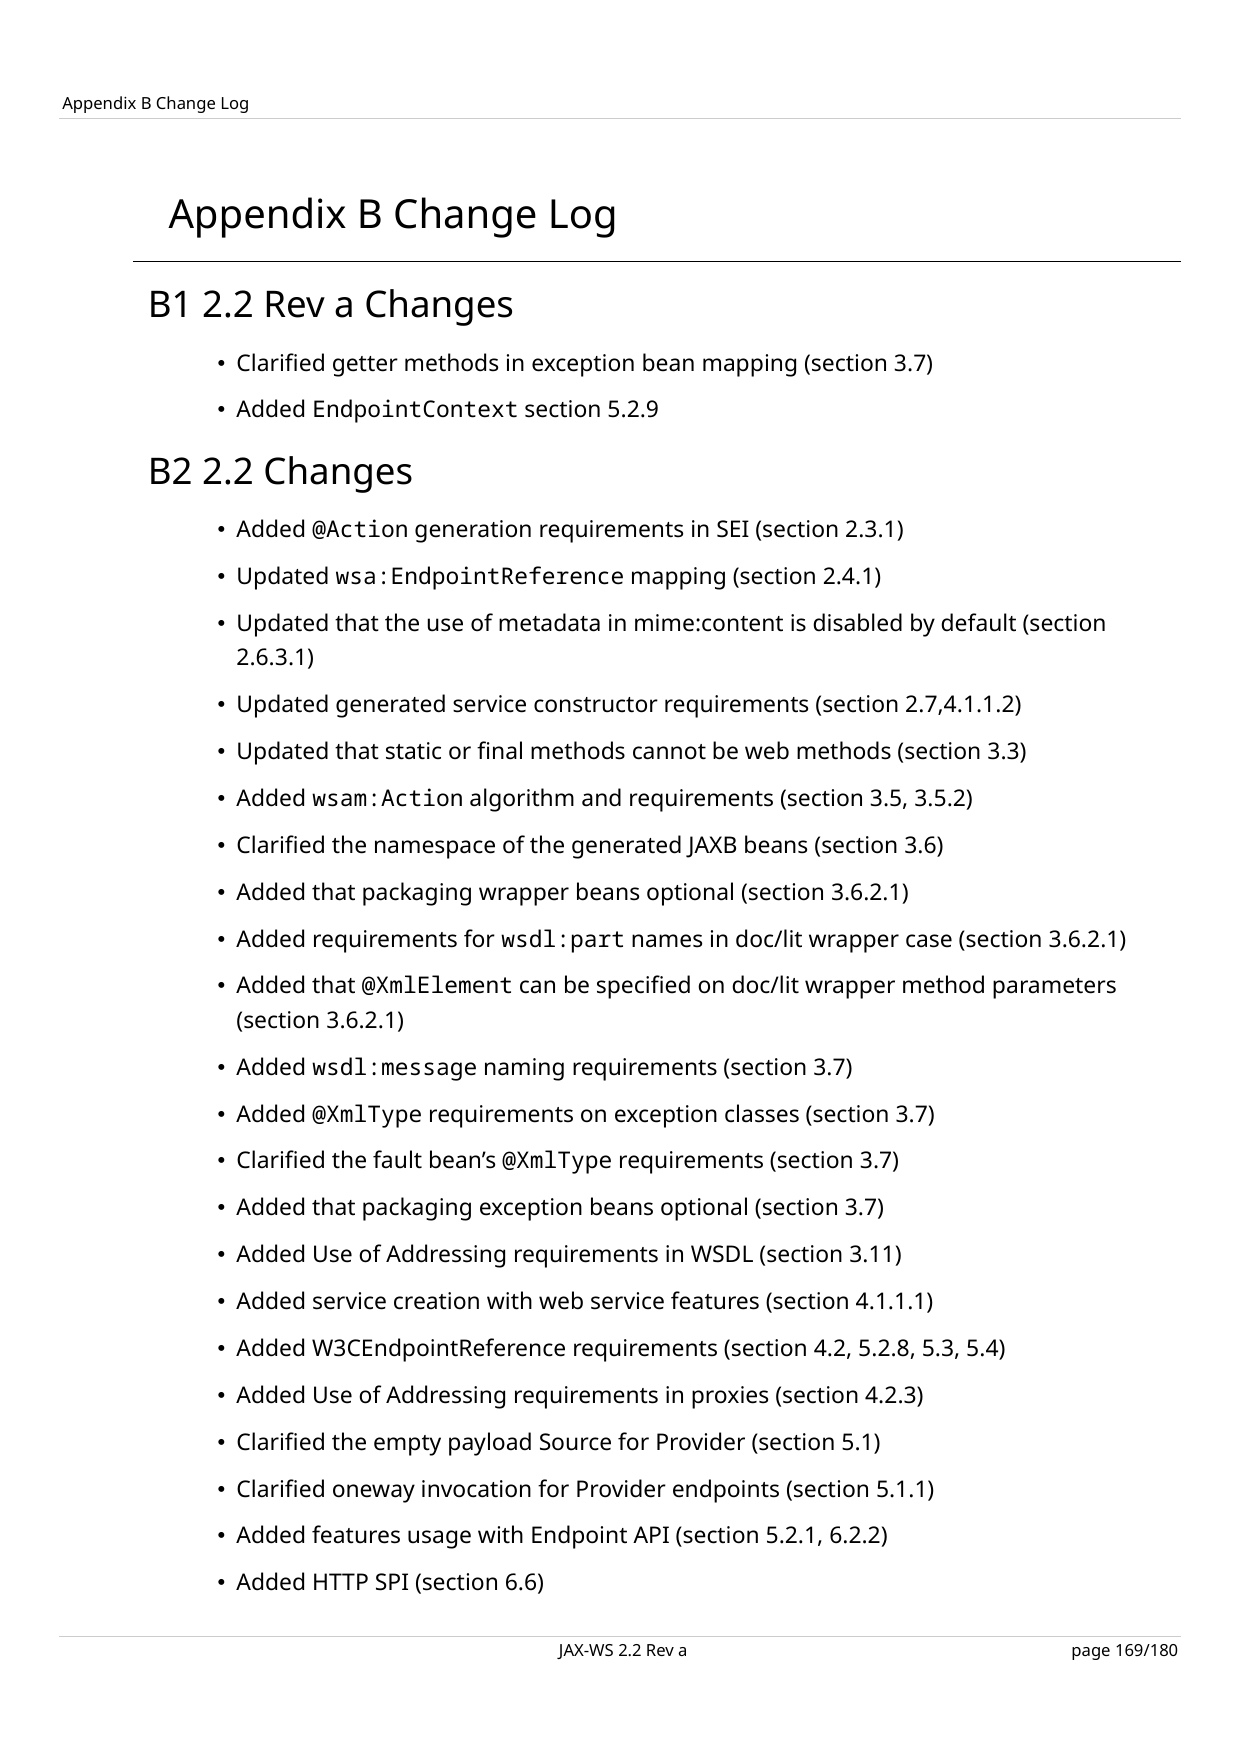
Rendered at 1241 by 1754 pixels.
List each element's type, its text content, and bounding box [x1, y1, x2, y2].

list Added HTTP SPI (section 6.6) [221, 1566, 1181, 1597]
list Added Use of Addressing requirements in WSDL (section 3.11) [221, 1238, 1181, 1269]
list Added that packaging wrapper beans optional (section 3.6.2.1) [221, 876, 1181, 907]
list Added @XmlType requirements on exception classes (section 3.7) [221, 1097, 1181, 1129]
list Added Use of Addressing requirements in proxies (section 4.2.3) [221, 1379, 1181, 1410]
list Updated generated service constructor requirements (section 2.7,4.1.1.2) [221, 688, 1181, 719]
list Added wsam:Action algorithm and requirements (section 3.5, 3.5.2) [221, 782, 1181, 813]
subtitle B2 2.2 Changes [133, 445, 1181, 495]
list Updated that static or final methods cannot be web methods (section 3.3) [221, 735, 1181, 766]
subtitle Appendix B Change Log [133, 165, 1181, 261]
list Clarified the empty payload Source for Provider (section 5.1) [221, 1426, 1181, 1457]
list Clarified oneway invocation for Provider endpoints (section 5.1.1) [221, 1472, 1181, 1504]
list Updated wsa:EndpointReference mapping (section 2.4.1) [221, 560, 1181, 591]
list Added wsdl:message naming requirements (section 3.7) [221, 1051, 1181, 1082]
list Added EndpointContext section 5.2.9 [221, 393, 1181, 424]
list Clarified the namespace of the generated JAXB beans (section 3.6) [221, 829, 1181, 860]
list Clarified the fault bean’s @XmlType requirements (section 3.7) [221, 1144, 1181, 1176]
list Added that packaging exception beans optional (section 3.7) [221, 1191, 1181, 1222]
list Added features usage with Endpoint API (section 5.2.1, 6.2.2) [221, 1519, 1181, 1551]
subtitle B1 2.2 Rev a Changes [133, 279, 1181, 329]
list Added @Action generation requirements in SEI (section 2.3.1) [221, 513, 1181, 544]
list Added W3CEndpointReference requirements (section 4.2, 5.2.8, 5.3, 5.4) [221, 1332, 1181, 1363]
list Added service creation with web service features (section 4.1.1.1) [221, 1285, 1181, 1316]
list Added that @XmlElement can be specified on doc/lit wrapper method parameters (section 3.6.2.1) [221, 969, 1181, 1035]
list Clarified getter methods in exception bean mapping (section 3.7) [221, 346, 1181, 378]
list Updated that the use of metadata in mime:content is disabled by default (section 2.6.3.1) [221, 607, 1181, 672]
list Added requirements for wsdl:part names in doc/lit wrapper case (section 3.6.2.1) [221, 922, 1181, 954]
